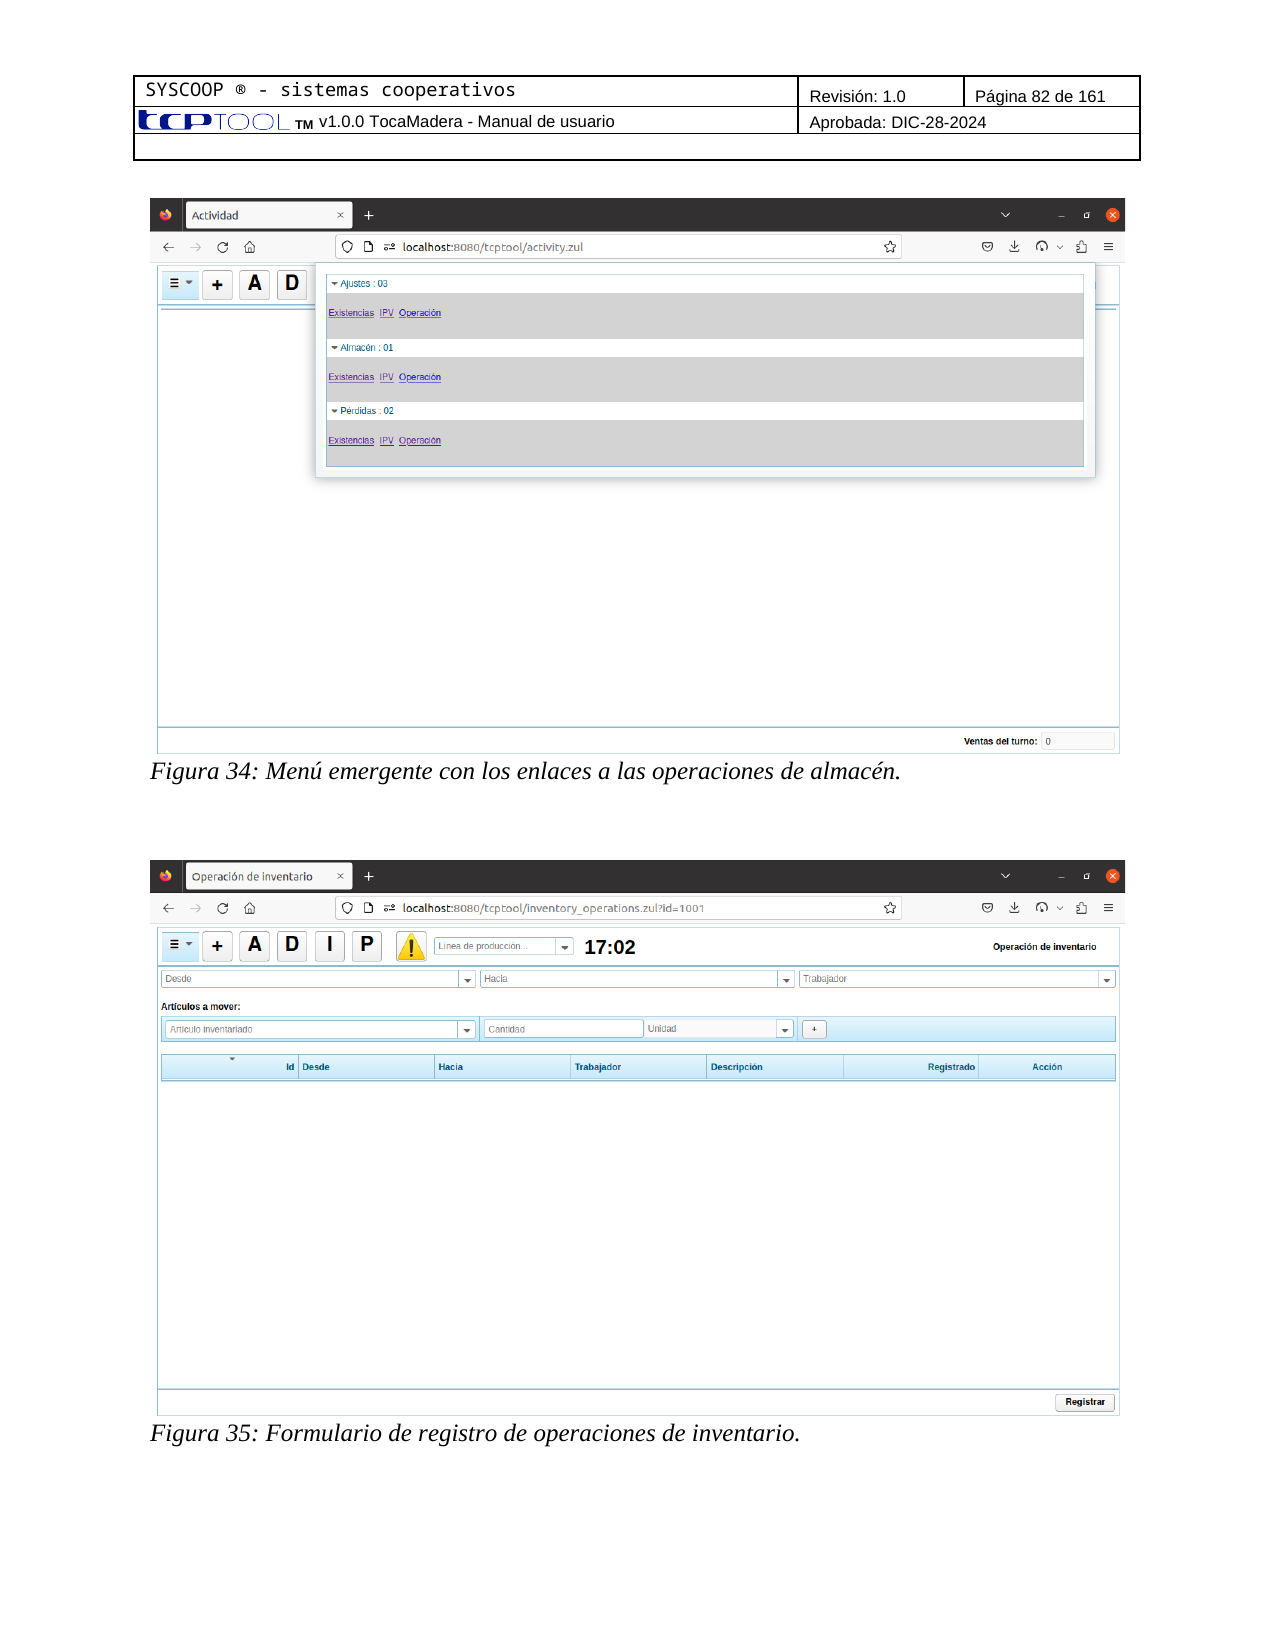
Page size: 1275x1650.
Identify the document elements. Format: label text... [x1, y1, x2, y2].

picture [150, 198, 1125, 757]
picture [150, 860, 1125, 1419]
picture [138, 110, 290, 130]
text Figura 34: Menú emergente con los enlaces a las operaciones de almacén. [150, 757, 1125, 785]
text Figura 35: Formulario de registro de operaciones de inventario. [150, 1419, 1125, 1447]
